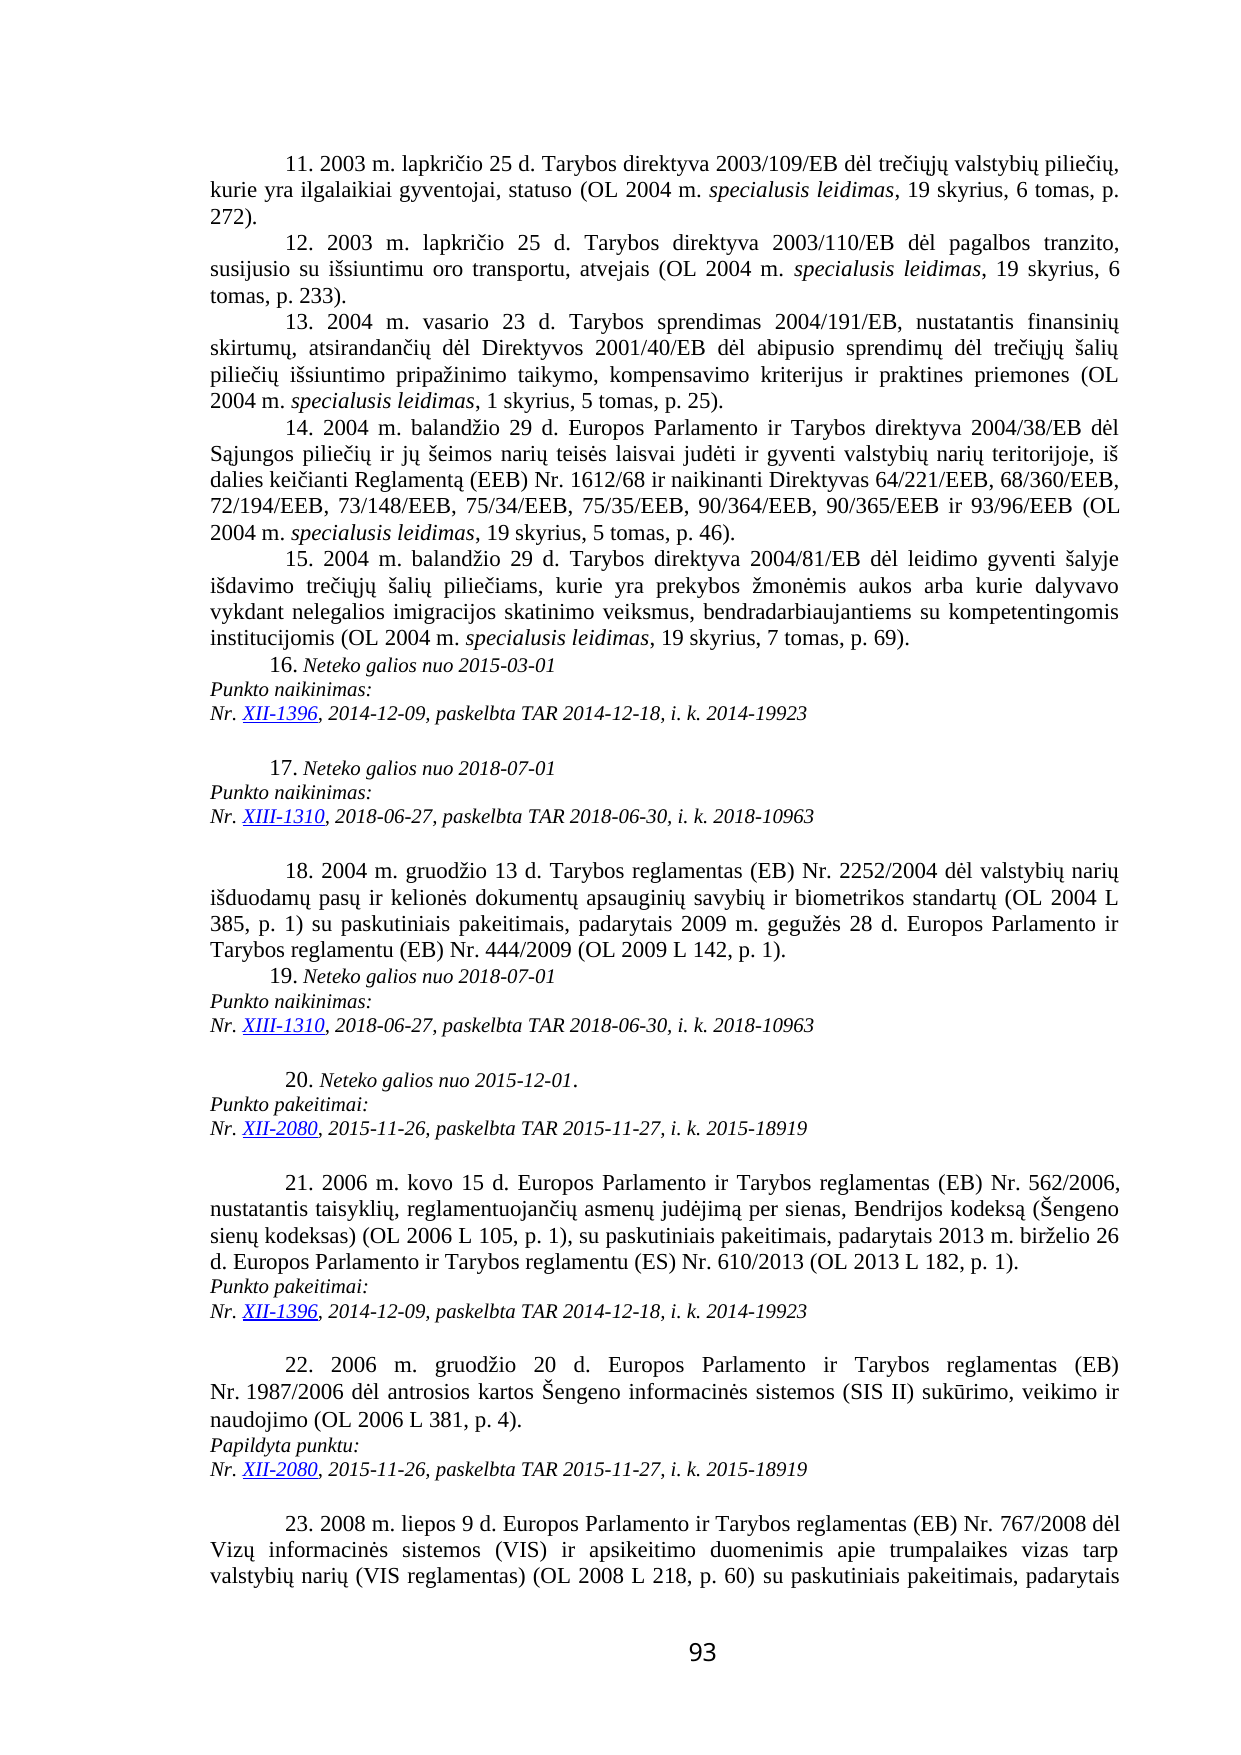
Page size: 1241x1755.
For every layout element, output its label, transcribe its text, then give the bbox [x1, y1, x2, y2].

text Nr. XIII-1310, 2018-06-27, paskelbta TAR 2018-06-30, i. k. 2018-10963 [210, 1013, 1120, 1037]
text Nr. XII-1396, 2014-12-09, paskelbta TAR 2014-12-18, i. k. 2014-19923 [210, 701, 1120, 725]
text Nr. XII-2080, 2015-11-26, paskelbta TAR 2015-11-27, i. k. 2015-18919 [210, 1457, 1120, 1481]
text 20. Neteko galios nuo 2015-12-01. [210, 1066, 1120, 1092]
text Punkto naikinimas: [210, 989, 1120, 1013]
text 11. 2003 m. lapkričio 25 d. Tarybos direktyva 2003/109/EB dėl trečiųjų valstybių piliečių, kurie yra ilgalaikiai gyventojai, statuso (OL 2004 m. specialusis leidimas, 19 skyrius, 6 tomas, p. 272). [210, 150, 1120, 229]
text Nr. XII-2080, 2015-11-26, paskelbta TAR 2015-11-27, i. k. 2015-18919 [210, 1116, 1120, 1140]
text 22. 2006 m. gruodžio 20 d. Europos Parlamento ir Tarybos reglamentas (EB) Nr. 1987/2006 dėl antrosios kartos Šengeno informacinės sistemos (SIS II) sukūrimo, veikimo ir naudojimo (OL 2006 L 381, p. 4). [210, 1351, 1120, 1433]
text 19. Neteko galios nuo 2018-07-01 [210, 963, 1120, 989]
text 21. 2006 m. kovo 15 d. Europos Parlamento ir Tarybos reglamentas (EB) Nr. 562/2006, nustatantis taisyklių, reglamentuojančių asmenų judėjimą per sienas, Bendrijos kodeksą (Šengeno sienų kodeksas) (OL 2006 L 105, p. 1), su paskutiniais pakeitimais, padarytais 2013 m. birželio 26 d. Europos Parlamento ir Tarybos reglamentu (ES) Nr. 610/2013 (OL 2013 L 182, p. 1). [210, 1169, 1120, 1274]
text 14. 2004 m. balandžio 29 d. Europos Parlamento ir Tarybos direktyva 2004/38/EB dėl Sąjungos piliečių ir jų šeimos narių teisės laisvai judėti ir gyventi valstybių narių teritorijoje, iš dalies keičianti Reglamentą (EEB) Nr. 1612/68 ir naikinanti Direktyvas 64/221/EEB, 68/360/EEB, 72/194/EEB, 73/148/EEB, 75/34/EEB, 75/35/EEB, 90/364/EEB, 90/365/EEB ir 93/96/EEB (OL 2004 m. specialusis leidimas, 19 skyrius, 5 tomas, p. 46). [210, 413, 1120, 545]
text Punkto naikinimas: [210, 677, 1120, 701]
text 17. Neteko galios nuo 2018-07-01 [210, 754, 1120, 780]
text Papildyta punktu: [210, 1433, 1120, 1457]
text Nr. XIII-1310, 2018-06-27, paskelbta TAR 2018-06-30, i. k. 2018-10963 [210, 804, 1120, 828]
text 23. 2008 m. liepos 9 d. Europos Parlamento ir Tarybos reglamentas (EB) Nr. 767/2008 dėl Vizų informacinės sistemos (VIS) ir apsikeitimo duomenimis apie trumpalaikes vizas tarp valstybių narių (VIS reglamentas) (OL 2008 L 218, p. 60) su paskutiniais pakeitimais, padarytais [210, 1510, 1120, 1589]
text Punkto pakeitimai: [210, 1274, 1120, 1298]
text 13. 2004 m. vasario 23 d. Tarybos sprendimas 2004/191/EB, nustatantis finansinių skirtumų, atsirandančių dėl Direktyvos 2001/40/EB dėl abipusio sprendimų dėl trečiųjų šalių piliečių išsiuntimo pripažinimo taikymo, kompensavimo kriterijus ir praktines priemones (OL 2004 m. specialusis leidimas, 1 skyrius, 5 tomas, p. 25). [210, 308, 1120, 413]
text Punkto pakeitimai: [210, 1092, 1120, 1116]
text Punkto naikinimas: [210, 780, 1120, 804]
text 18. 2004 m. gruodžio 13 d. Tarybos reglamentas (EB) Nr. 2252/2004 dėl valstybių narių išduodamų pasų ir kelionės dokumentų apsauginių savybių ir biometrikos standartų (OL 2004 L 385, p. 1) su paskutiniais pakeitimais, padarytais 2009 m. gegužės 28 d. Europos Parlamento ir Tarybos reglamentu (EB) Nr. 444/2009 (OL 2009 L 142, p. 1). [210, 857, 1120, 963]
text 16. Neteko galios nuo 2015-03-01 [210, 651, 1120, 677]
text 12. 2003 m. lapkričio 25 d. Tarybos direktyva 2003/110/EB dėl pagalbos tranzito, susijusio su išsiuntimu oro transportu, atvejais (OL 2004 m. specialusis leidimas, 19 skyrius, 6 tomas, p. 233). [210, 229, 1120, 308]
text 15. 2004 m. balandžio 29 d. Tarybos direktyva 2004/81/EB dėl leidimo gyventi šalyje išdavimo trečiųjų šalių piliečiams, kurie yra prekybos žmonėmis aukos arba kurie dalyvavo vykdant nelegalios imigracijos skatinimo veiksmus, bendradarbiaujantiems su kompetentingomis institucijomis (OL 2004 m. specialusis leidimas, 19 skyrius, 7 tomas, p. 69). [210, 545, 1120, 651]
text Nr. XII-1396, 2014-12-09, paskelbta TAR 2014-12-18, i. k. 2014-19923 [210, 1298, 1120, 1323]
